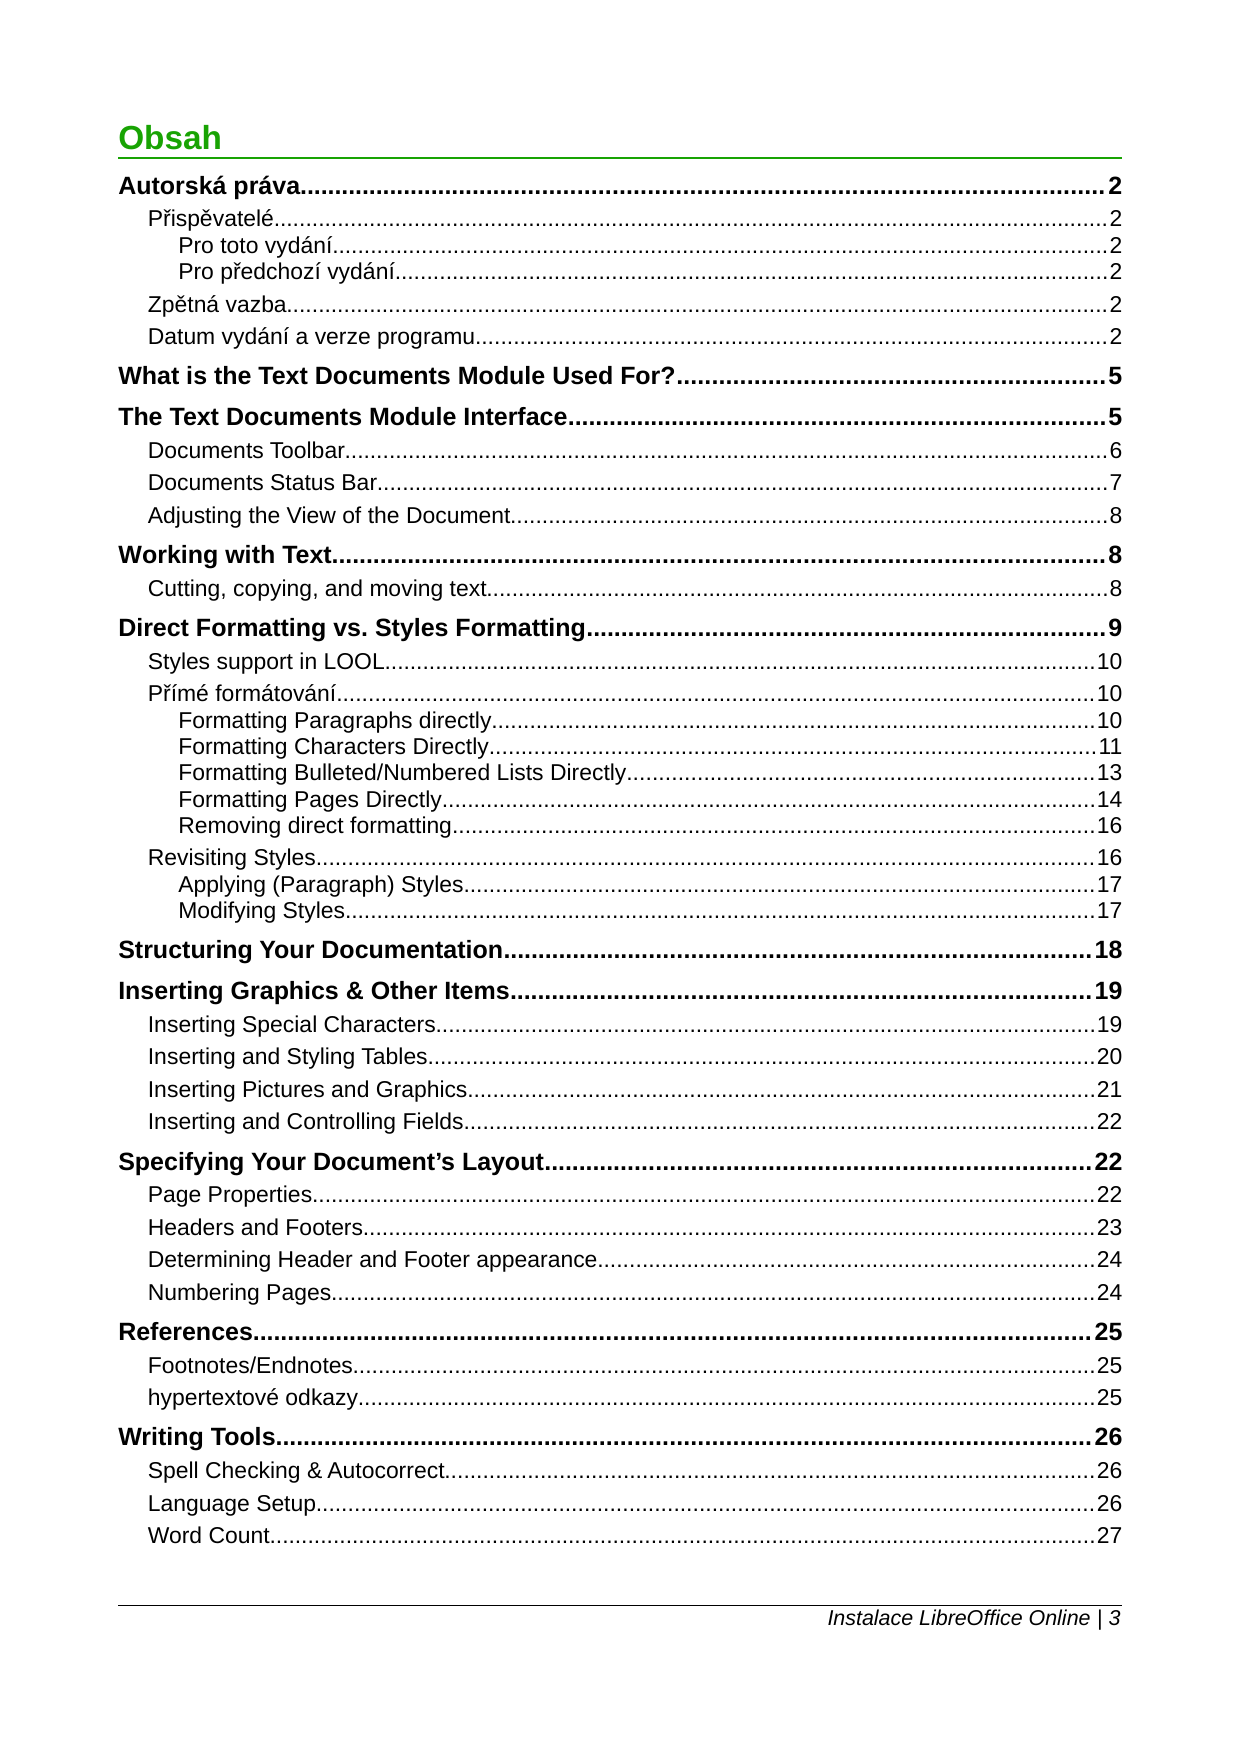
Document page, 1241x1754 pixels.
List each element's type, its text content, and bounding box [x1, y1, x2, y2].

text Modifying Styles 17 [178, 897, 1122, 923]
text Headers and Footers 23 [148, 1214, 1122, 1240]
text Inserting and Controlling Fields 22 [148, 1108, 1122, 1134]
text Language Setup 26 [148, 1489, 1122, 1516]
text Applying (Paragraph) Styles 17 [178, 871, 1122, 897]
text Documents Toolbar 6 [148, 437, 1122, 463]
text Writing Tools 26 [118, 1422, 1122, 1451]
text Numbering Pages 24 [148, 1278, 1122, 1305]
text Documents Status Bar 7 [148, 469, 1122, 496]
text Přímé formátování 10 [148, 680, 1122, 707]
text What is the Text Documents Module Used For? 5 [118, 361, 1122, 390]
text Spell Checking & Autocorrect 26 [148, 1457, 1122, 1483]
text Autorská práva 2 [118, 171, 1122, 199]
text Zpětná vazba 2 [148, 291, 1122, 317]
text The Text Documents Module Interface 5 [118, 402, 1122, 431]
text Cutting, copying, and moving text 8 [148, 575, 1122, 601]
text Pro toto vydání 2 [178, 232, 1122, 258]
text Přispěvatelé 2 [148, 205, 1122, 232]
text Datum vydání a verze programu 2 [148, 323, 1122, 349]
text Direct Formatting vs. Styles Formatting 9 [118, 613, 1122, 642]
text Adjusting the View of the Document 8 [148, 502, 1122, 528]
text Structuring Your Documentation 18 [118, 935, 1122, 964]
text Page Properties 22 [148, 1181, 1122, 1208]
text Formatting Paragraphs directly 10 [178, 707, 1122, 733]
text Specifying Your Document’s Layout 22 [118, 1146, 1122, 1175]
text Determining Header and Footer appearance 24 [148, 1246, 1122, 1272]
text Formatting Pages Directly 14 [178, 786, 1122, 812]
text hypertextové odkazy 25 [148, 1384, 1122, 1410]
text Pro předchozí vydání 2 [178, 258, 1122, 284]
text Inserting Special Characters 19 [148, 1011, 1122, 1037]
text Removing direct formatting 16 [178, 812, 1122, 838]
subtitle Obsah [118, 118, 1122, 157]
text Styles support in LOOL 10 [148, 648, 1122, 674]
text Formatting Bulleted/Numbered Lists Directly 13 [178, 759, 1122, 786]
text Word Count 27 [148, 1522, 1122, 1548]
text Footnotes/Endnotes 25 [148, 1352, 1122, 1378]
text Inserting Pictures and Graphics 21 [148, 1076, 1122, 1102]
text Inserting Graphics & Other Items 19 [118, 976, 1122, 1005]
text References 25 [118, 1317, 1122, 1346]
text Working with Text 8 [118, 540, 1122, 569]
text Inserting and Styling Tables 20 [148, 1043, 1122, 1070]
text Formatting Characters Directly 11 [178, 733, 1122, 759]
text Revisiting Styles 16 [148, 844, 1122, 871]
